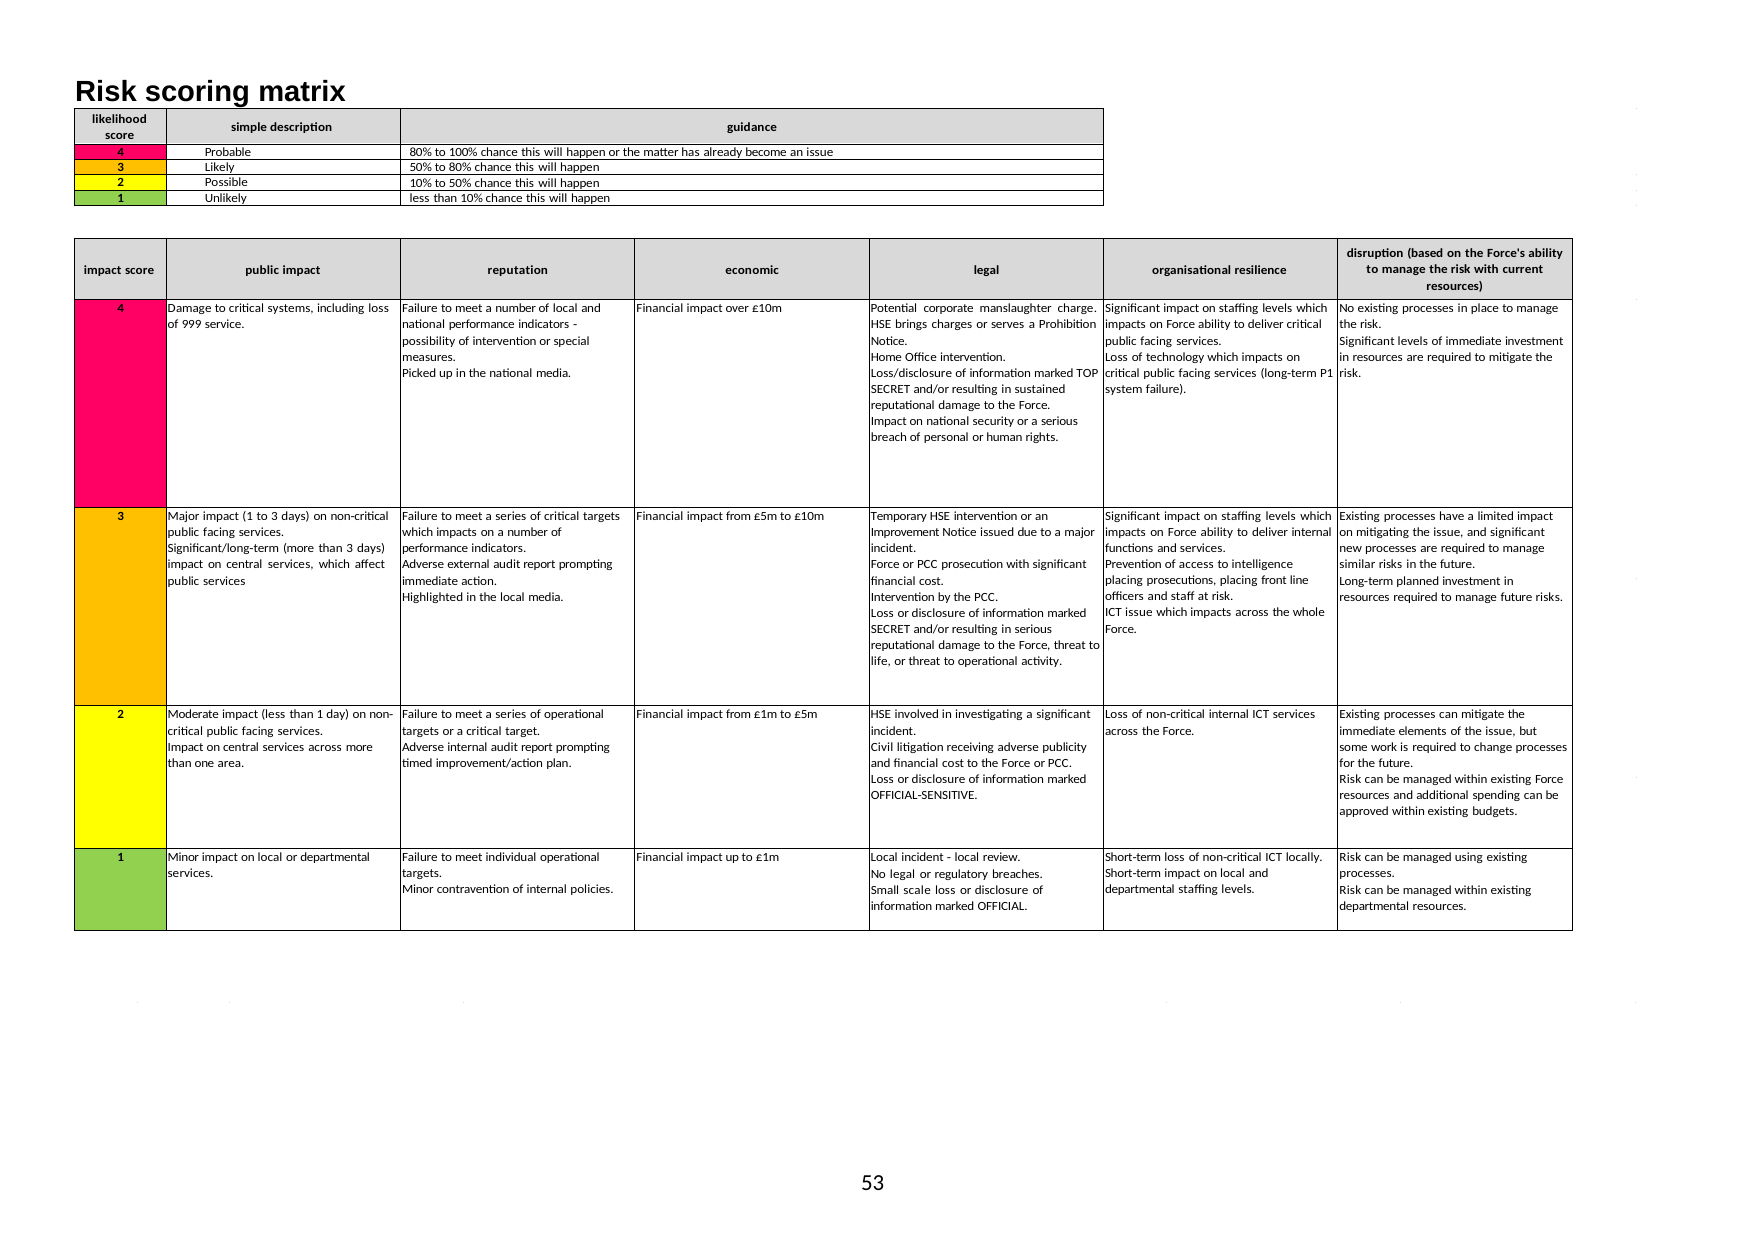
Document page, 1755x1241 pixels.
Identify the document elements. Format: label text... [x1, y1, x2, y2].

table_cell 1 [75, 191, 166, 205]
table_cell Failure to meet a series of critical targets which impacts on a number of performance indicators. Adverse external audit report prompting immediate action. Highlighted in the local media. [401, 508, 634, 705]
table_header likelihood score [75, 109, 166, 143]
table_cell less than 10% chance this will happen [401, 191, 1103, 205]
table_cell Existing processes can mitigate the immediate elements of the issue, but some work is required to change processes for the future. Risk can be managed within existing Force resources and additional spending can be approved within existing budgets. [1338, 706, 1572, 848]
table_cell Minor impact on local or departmental services. [167, 849, 400, 930]
table_cell 4 [75, 300, 166, 507]
table_header public impact [167, 239, 400, 299]
table_header impact score [75, 239, 166, 299]
table_header simple description [167, 109, 400, 143]
table_cell 10% to 50% chance this will happen [401, 175, 1103, 190]
table_cell Likely [167, 160, 400, 174]
table_cell HSE involved in investigating a significant incident. Civil litigation receiving adverse publicity and financial cost to the Force or PCC. Loss or disclosure of information marked OFFICIAL‐SENSITIVE. [870, 706, 1103, 848]
table_cell Financial impact over £10m [635, 300, 869, 507]
table_cell Existing processes have a limited impact on mitigating the issue, and significant new processes are required to manage similar risks in the future. Long‐term planned investment in resources required to manage future risks. [1338, 508, 1572, 705]
table_cell Damage to critical systems, including loss of 999 service. [167, 300, 400, 507]
table_cell No existing processes in place to manage the risk. Significant levels of immediate investment in resources are required to mitigate the risk. [1338, 300, 1572, 507]
table_cell 80% to 100% chance this will happen or the matter has already become an issue [401, 145, 1103, 159]
table_cell Local incident ‐ local review. No legal or regulatory breaches. Small scale loss or disclosure of information marked OFFICIAL. [870, 849, 1103, 930]
table_cell Risk can be managed using existing processes. Risk can be managed within existing departmental resources. [1338, 849, 1572, 930]
table_cell Loss of non‐critical internal ICT services across the Force. [1104, 706, 1337, 848]
text Risk scoring matrix [75, 74, 1585, 108]
table_cell 2 [75, 706, 166, 848]
table_cell Short‐term loss of non‐critical ICT locally. Short‐term impact on local and departmental staffing levels. [1104, 849, 1337, 930]
table_cell Significant impact on staffing levels which impacts on Force ability to deliver critical public facing services. Loss of technology which impacts on critical public facing services (long‐term P1 system failure). [1104, 300, 1337, 507]
table_header disruption (based on the Force's ability to manage the risk with current resources) [1338, 239, 1572, 299]
table_cell Financial impact up to £1m [635, 849, 869, 930]
table_cell Significant impact on staffing levels which impacts on Force ability to deliver internal functions and services. Prevention of access to intelligence placing prosecutions, placing front line officers and staff at risk. ICT issue which impacts across the whole Force. [1104, 508, 1337, 705]
table_header guidance [401, 109, 1103, 143]
table_header legal [870, 239, 1103, 299]
table_cell Failure to meet individual operational targets. Minor contravention of internal policies. [401, 849, 634, 930]
table_cell 3 [75, 160, 166, 174]
table_cell Financial impact from £5m to £10m [635, 508, 869, 705]
table_cell 2 [75, 175, 166, 190]
table_cell Moderate impact (less than 1 day) on non‐ critical public facing services. Impact on central services across more than one area. [167, 706, 400, 848]
table_header organisational resilience [1104, 239, 1337, 299]
table_cell Temporary HSE intervention or an Improvement Notice issued due to a major incident. Force or PCC prosecution with significant financial cost. Intervention by the PCC. Loss or disclosure of information marked SECRET and/or resulting in serious reputational damage to the Force, threat to life, or threat to operational activity. [870, 508, 1103, 705]
table_cell Probable [167, 145, 400, 159]
table_cell 3 [75, 508, 166, 705]
table_cell Financial impact from £1m to £5m [635, 706, 869, 848]
table_cell Major impact (1 to 3 days) on non‐critical public facing services. Significant/long‐term (more than 3 days) impact on central services, which affect public services [167, 508, 400, 705]
table_header economic [635, 239, 869, 299]
table_cell 50% to 80% chance this will happen [401, 160, 1103, 174]
table_cell Possible [167, 175, 400, 190]
table_cell 1 [75, 849, 166, 930]
table_cell 4 [75, 145, 166, 159]
table_header reputation [401, 239, 634, 299]
table_cell Unlikely [167, 191, 400, 205]
table_cell Failure to meet a number of local and national performance indicators ‐ possibility of intervention or special measures. Picked up in the national media. [401, 300, 634, 507]
table_cell Failure to meet a series of operational targets or a critical target. Adverse internal audit report prompting timed improvement/action plan. [401, 706, 634, 848]
table_cell Potential corporate manslaughter charge. HSE brings charges or serves a Prohibition Notice. Home Office intervention. Loss/disclosure of information marked TOP SECRET and/or resulting in sustained reputational damage to the Force. Impact on national security or a serious breach of personal or human rights. [870, 300, 1103, 507]
